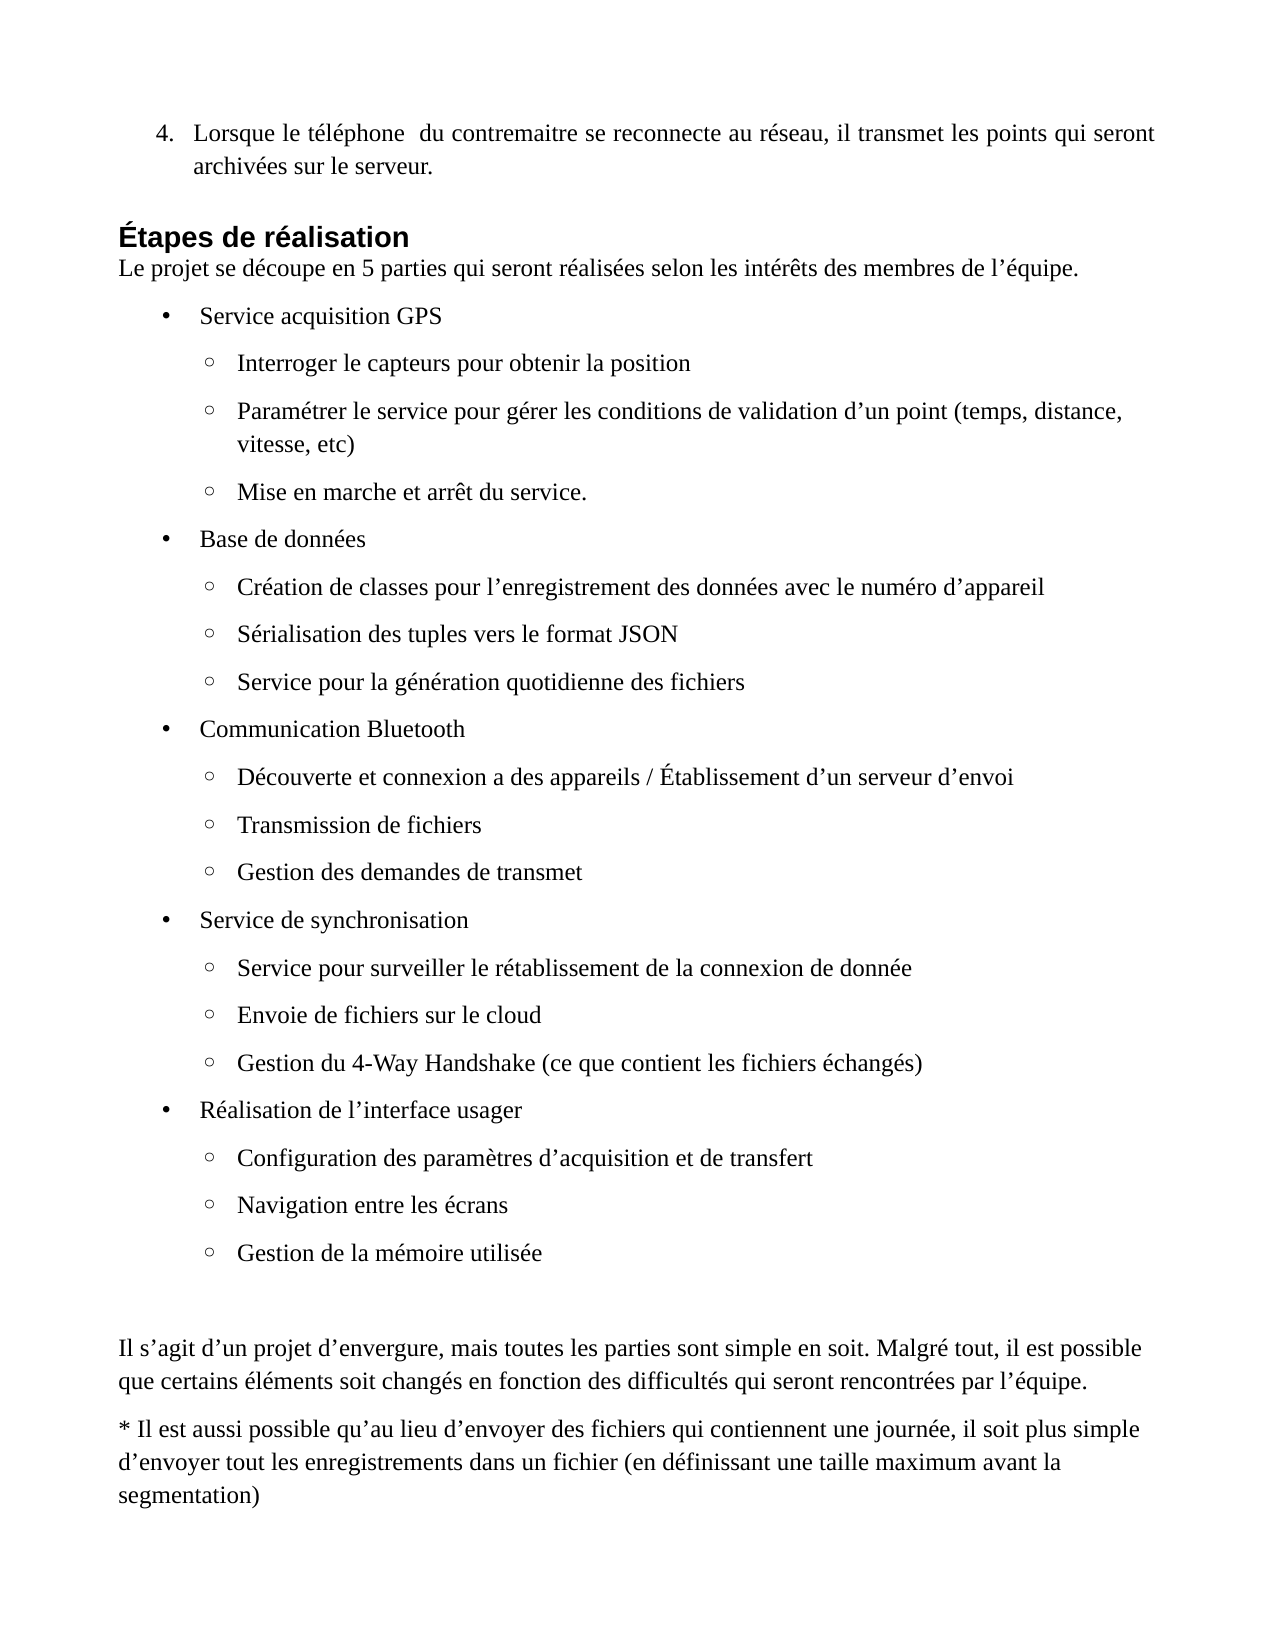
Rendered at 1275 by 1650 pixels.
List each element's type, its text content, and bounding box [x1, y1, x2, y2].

list Envoie de fichiers sur le cloud [199, 1000, 1157, 1029]
list Interroger le capteurs pour obtenir la position [199, 348, 1157, 377]
text * Il est aussi possible qu’au lieu d’envoyer des fichiers qui contiennent une journée, il soit plus simple d’envoyer tout les enregistrements dans un fichier (en définissant une taille maximum avant la segmentation) [118, 1414, 1157, 1509]
list Service acquisition GPS [162, 301, 1157, 329]
list Mise en marche et arrêt du service. [199, 477, 1157, 505]
list Réalisation de l’interface usager [162, 1095, 1157, 1124]
list Communication Bluetooth [162, 714, 1157, 743]
text Il s’agit d’un projet d’envergure, mais toutes les parties sont simple en soit. Malgré tout, il est possible que certains éléments soit changés en fonction des difficultés qui seront rencontrées par l’équipe. [118, 1333, 1157, 1395]
list Paramétrer le service pour gérer les conditions de validation d’un point (temps, distance, vitesse, etc) [199, 396, 1157, 458]
list Gestion de la mémoire utilisée [199, 1238, 1157, 1267]
subtitle Étapes de réalisation [118, 219, 1157, 253]
list Configuration des paramètres d’acquisition et de transfert [199, 1143, 1157, 1172]
list Service pour la génération quotidienne des fichiers [199, 667, 1157, 696]
text Le projet se découpe en 5 parties qui seront réalisées selon les intérêts des membres de l’équipe. [118, 253, 1157, 282]
list Base de données [162, 524, 1157, 553]
list Gestion du 4-Way Handshake (ce que contient les fichiers échangés) [199, 1048, 1157, 1077]
list Création de classes pour l’enregistrement des données avec le numéro d’appareil [199, 572, 1157, 601]
list Sérialisation des tuples vers le format JSON [199, 619, 1157, 648]
list Service pour surveiller le rétablissement de la connexion de donnée [199, 953, 1157, 981]
list Découverte et connexion a des appareils / Établissement d’un serveur d’envoi [199, 762, 1157, 791]
list Gestion des demandes de transmet [199, 857, 1157, 886]
list Transmission de fichiers [199, 810, 1157, 838]
list Lorsque le téléphone du contremaitre se reconnecte au réseau, il transmet les points qui seront archivées sur le serveur. [156, 118, 1157, 180]
list Service de synchronisation [162, 905, 1157, 934]
list Navigation entre les écrans [199, 1191, 1157, 1219]
